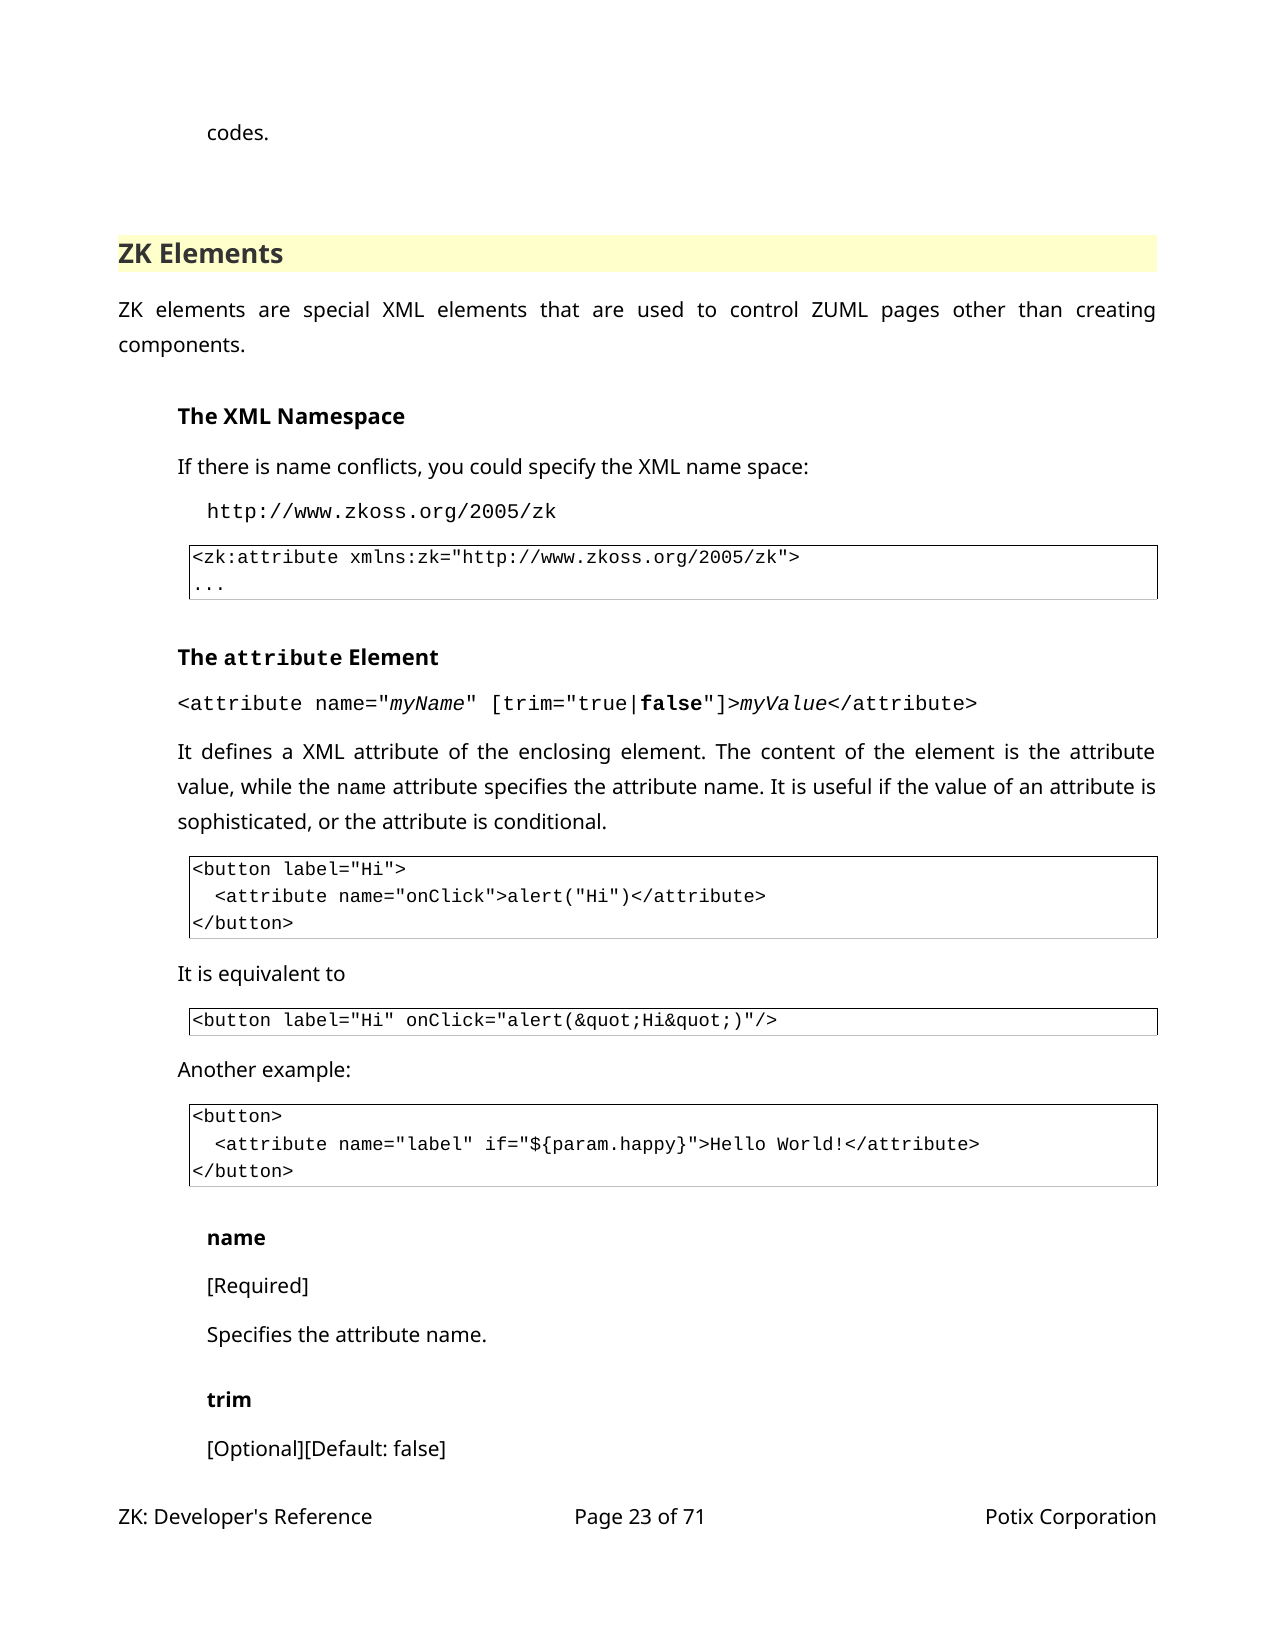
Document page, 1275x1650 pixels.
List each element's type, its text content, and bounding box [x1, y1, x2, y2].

text ZK elements are special XML elements that are used to control ZUML pages other than creating components. [118, 295, 1157, 359]
text [Optional][Default: false] [207, 1434, 1157, 1462]
text </button> [190, 911, 1157, 938]
text <attribute name="onClick">alert("Hi")</attribute> [190, 883, 1157, 908]
text [Required] [207, 1271, 1157, 1300]
text http://www.zkoss.org/2005/zk [207, 501, 1157, 524]
text codes. [207, 118, 1157, 146]
subtitle name [207, 1223, 1157, 1251]
text ... [190, 572, 1157, 599]
text <zk:attribute xmlns:zk="http://www.zkoss.org/2005/zk"> [190, 546, 1157, 569]
text If there is name conflicts, you could specify the XML name space: [177, 452, 1157, 480]
text It defines a XML attribute of the enclosing element. The content of the element is the attribute value, while the name attribute specifies the attribute name. It is useful if the value of an attribute is sophisticated, or the attribute is conditional. [177, 737, 1157, 836]
text <button label="Hi"> [190, 857, 1157, 881]
text <button label="Hi" onClick="alert(&quot;Hi&quot;)"/> [190, 1009, 1157, 1035]
subtitle The XML Namespace [177, 401, 1157, 431]
text </button> [190, 1159, 1157, 1186]
text <button> [190, 1105, 1157, 1128]
subtitle trim [207, 1385, 1157, 1413]
subtitle The attribute Element [177, 642, 1157, 672]
text Another example: [177, 1055, 1157, 1084]
text It is equivalent to [177, 959, 1157, 987]
subtitle ZK Elements [118, 235, 1157, 272]
text <attribute name="label" if="${param.happy}">Hello World!</attribute> [190, 1131, 1157, 1156]
text <attribute name="myName" [trim="true|false"]>myValue</attribute> [177, 693, 1157, 716]
text Specifies the attribute name. [207, 1320, 1157, 1348]
